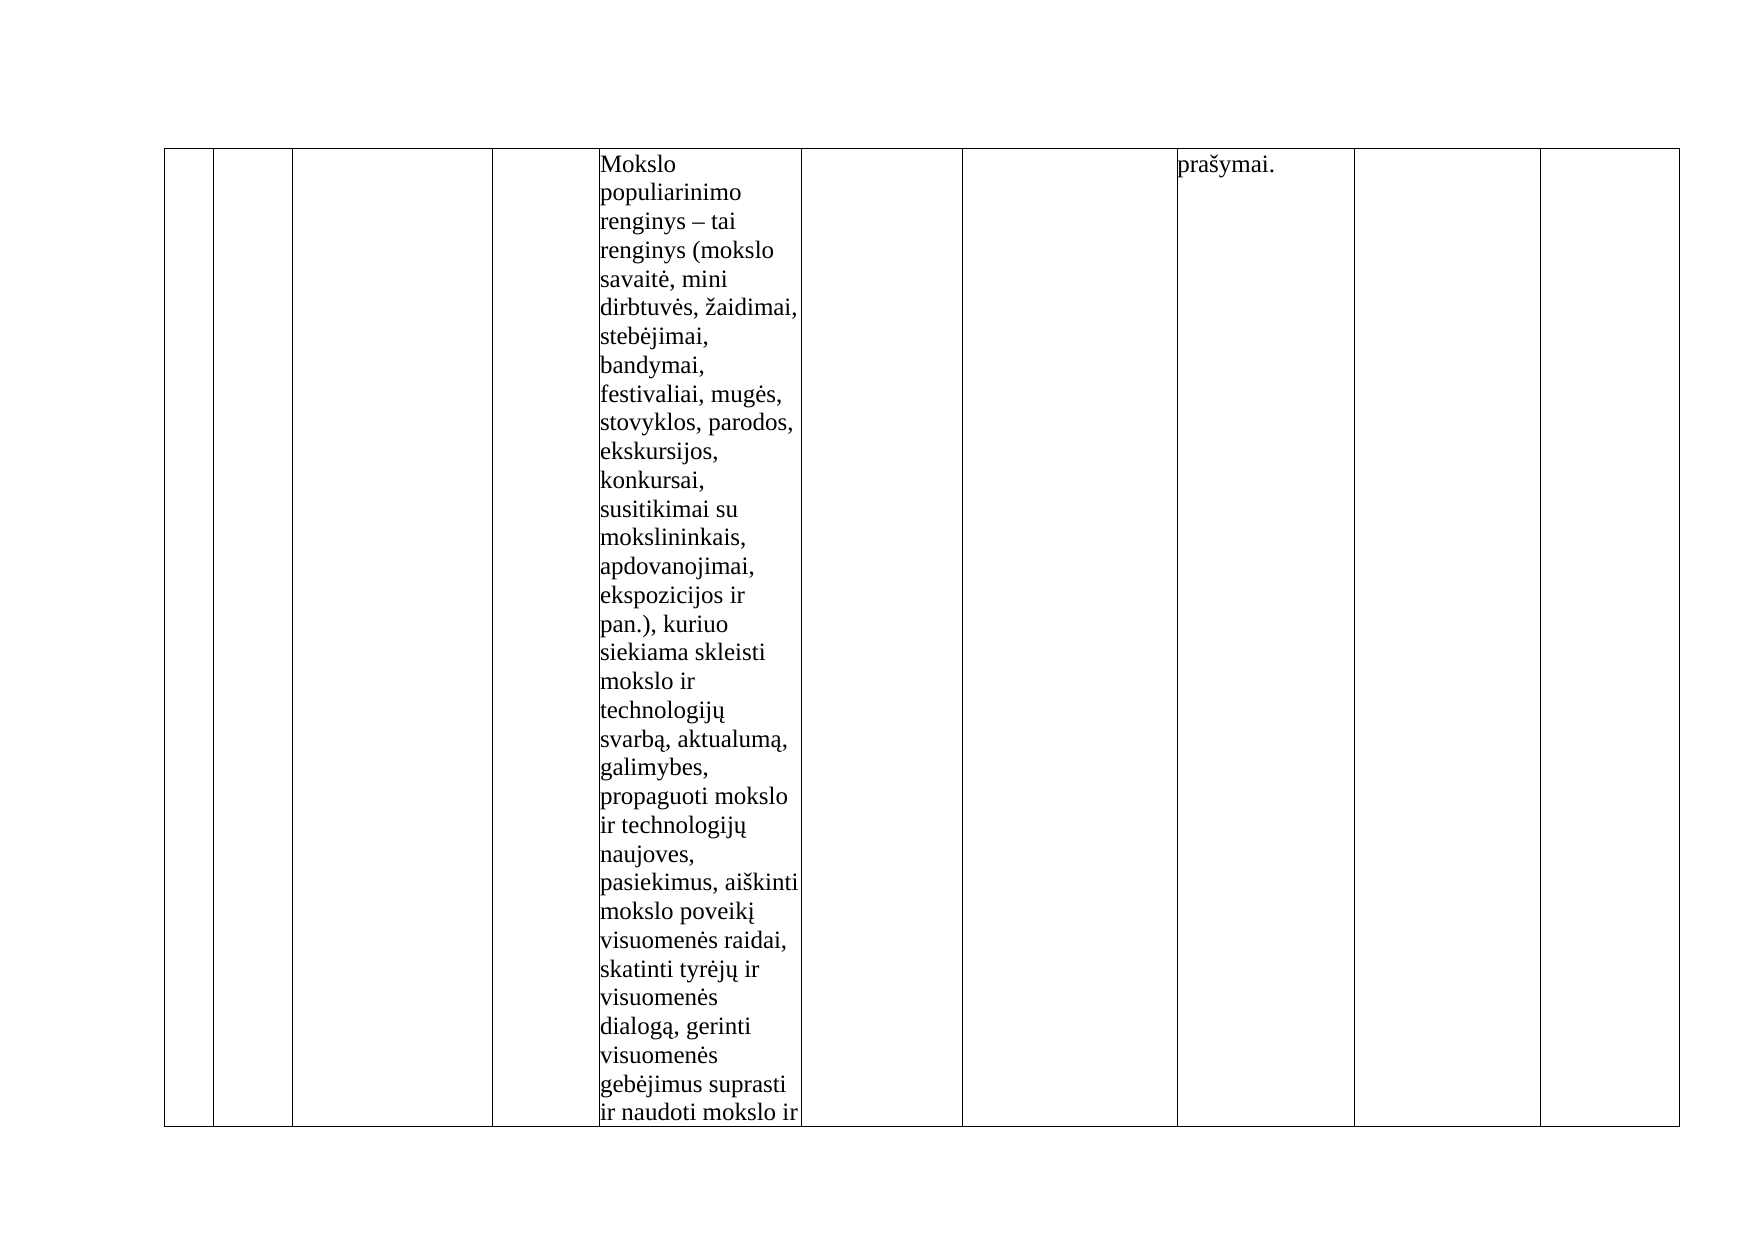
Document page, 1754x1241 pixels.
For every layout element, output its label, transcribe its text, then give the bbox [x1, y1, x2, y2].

table_cell Mokslo populiarinimo renginys – tai renginys (mokslo savaitė, mini dirbtuvės, žaidimai, stebėjimai, bandymai, festivaliai, mugės, stovyklos, parodos, ekskursijos, konkursai, susitikimai su mokslininkais, apdovanojimai, ekspozicijos ir pan.), kuriuo siekiama skleisti mokslo ir technologijų svarbą, aktualumą, galimybes, propaguoti mokslo ir technologijų naujoves, pasiekimus, aiškinti mokslo poveikį visuomenės raidai, skatinti tyrėjų ir visuomenės dialogą, gerinti visuomenės gebėjimus suprasti ir naudoti mokslo ir [600, 149, 801, 1126]
table_cell [802, 149, 962, 1126]
table_cell [293, 149, 492, 1126]
table_cell [493, 149, 599, 1126]
table_cell [214, 149, 292, 1126]
table_cell [165, 149, 213, 1126]
table_cell [963, 149, 1177, 1126]
table_cell prašymai. [1178, 149, 1354, 1126]
table_cell [1541, 149, 1679, 1126]
table_cell [1355, 149, 1540, 1126]
